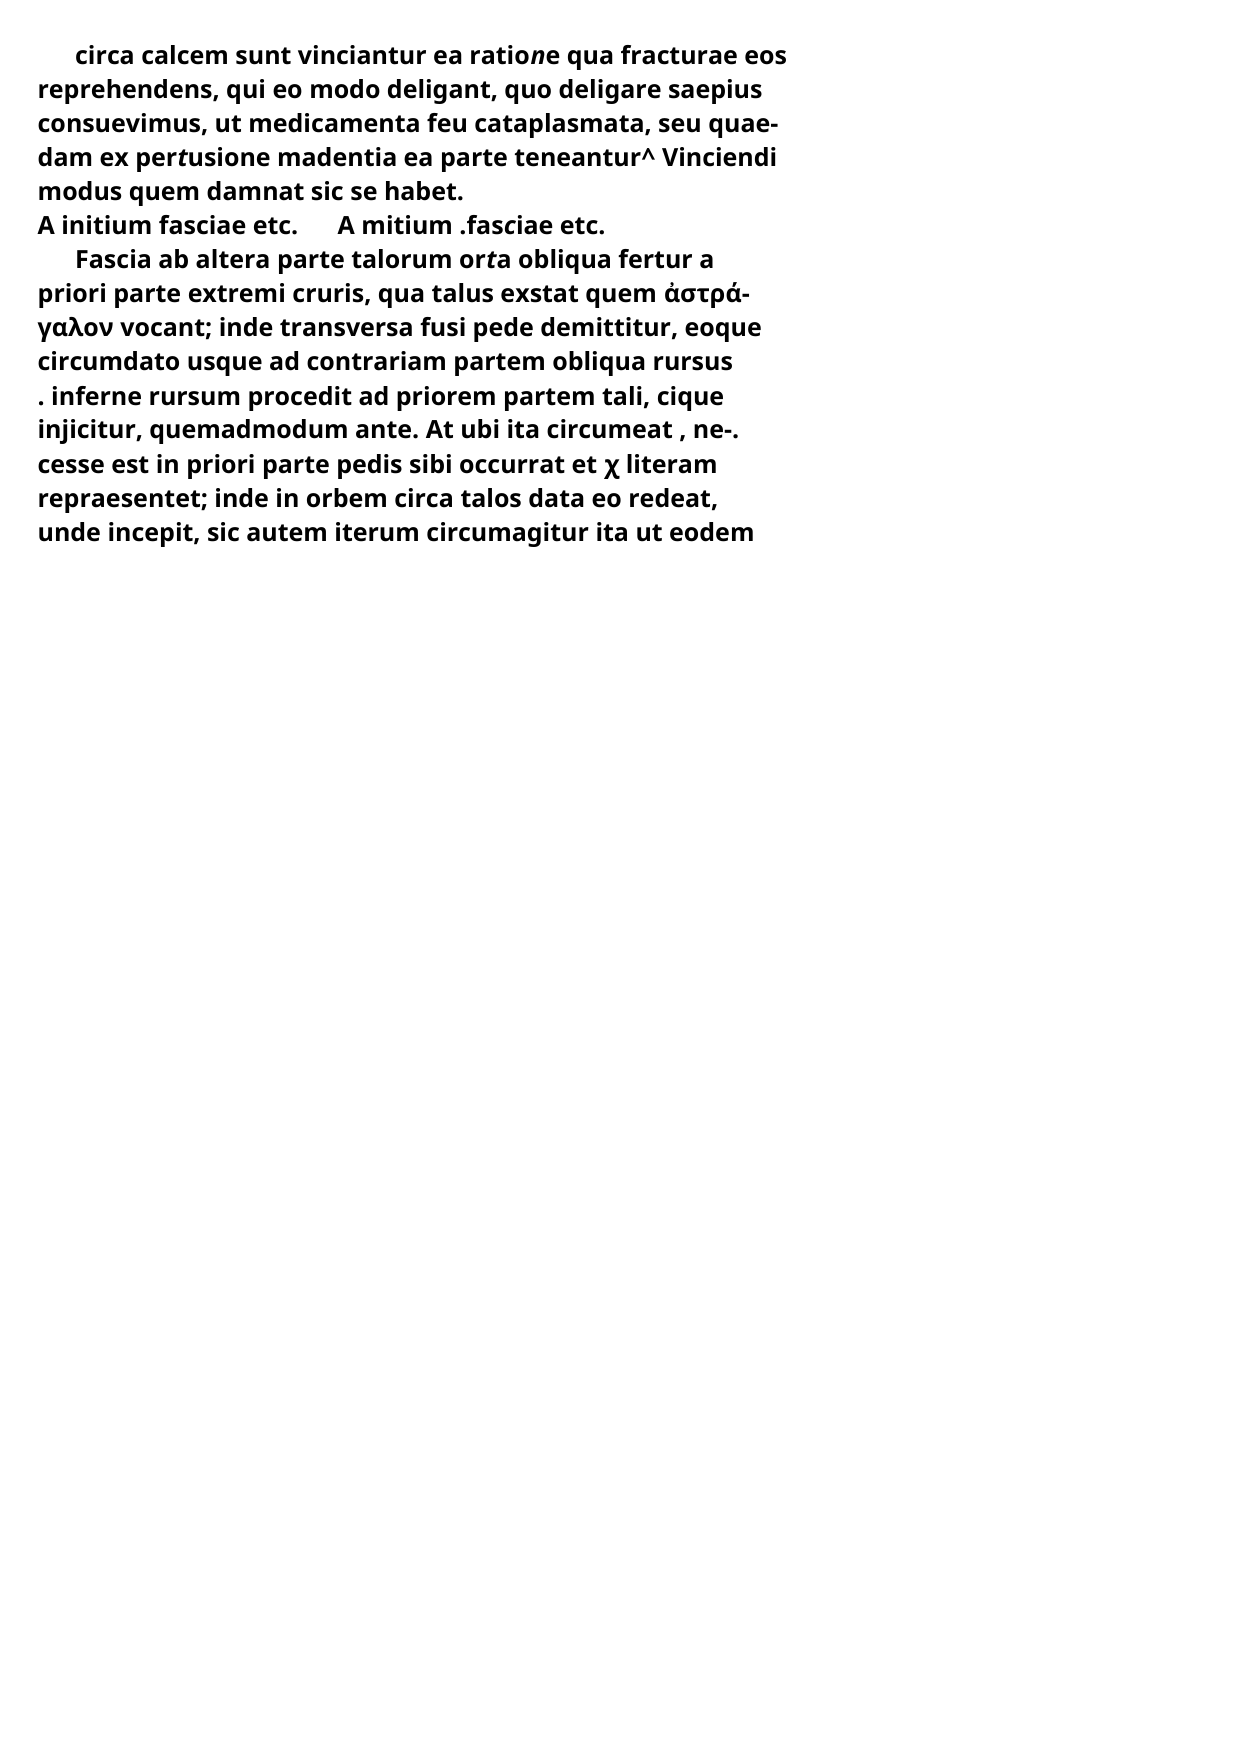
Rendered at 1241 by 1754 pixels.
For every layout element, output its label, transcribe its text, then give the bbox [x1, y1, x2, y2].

text circa calcem sunt vinciantur ea ratione qua fracturae eos reprehendens, qui eo modo deligant, quo deligare saepius consuevimus, ut medicamenta feu cataplasmata, seu quae- dam ex pertusione madentia ea parte teneantur^ Vinciendi modus quem damnat sic se habet. [37, 37, 1203, 208]
text Α initium fasciae etc. Α mitium .fasciae etc. [37, 208, 1203, 242]
text Fascia ab altera parte talorum orta obliqua fertur a priori parte extremi cruris, qua talus exstat quem ἀστρά- γαλον vocant; inde transversa fusi pede demittitur, eoque circumdato usque ad contrariam partem obliqua rursus . inferne rursum procedit ad priorem partem tali, cique injicitur, quemadmodum ante. At ubi ita circumeat , ne-. cesse est in priori parte pedis sibi occurrat et χ literam repraesentet; inde in orbem circa talos data eo redeat, unde incepit, sic autem iterum circumagitur ita ut eodem [37, 242, 1203, 548]
